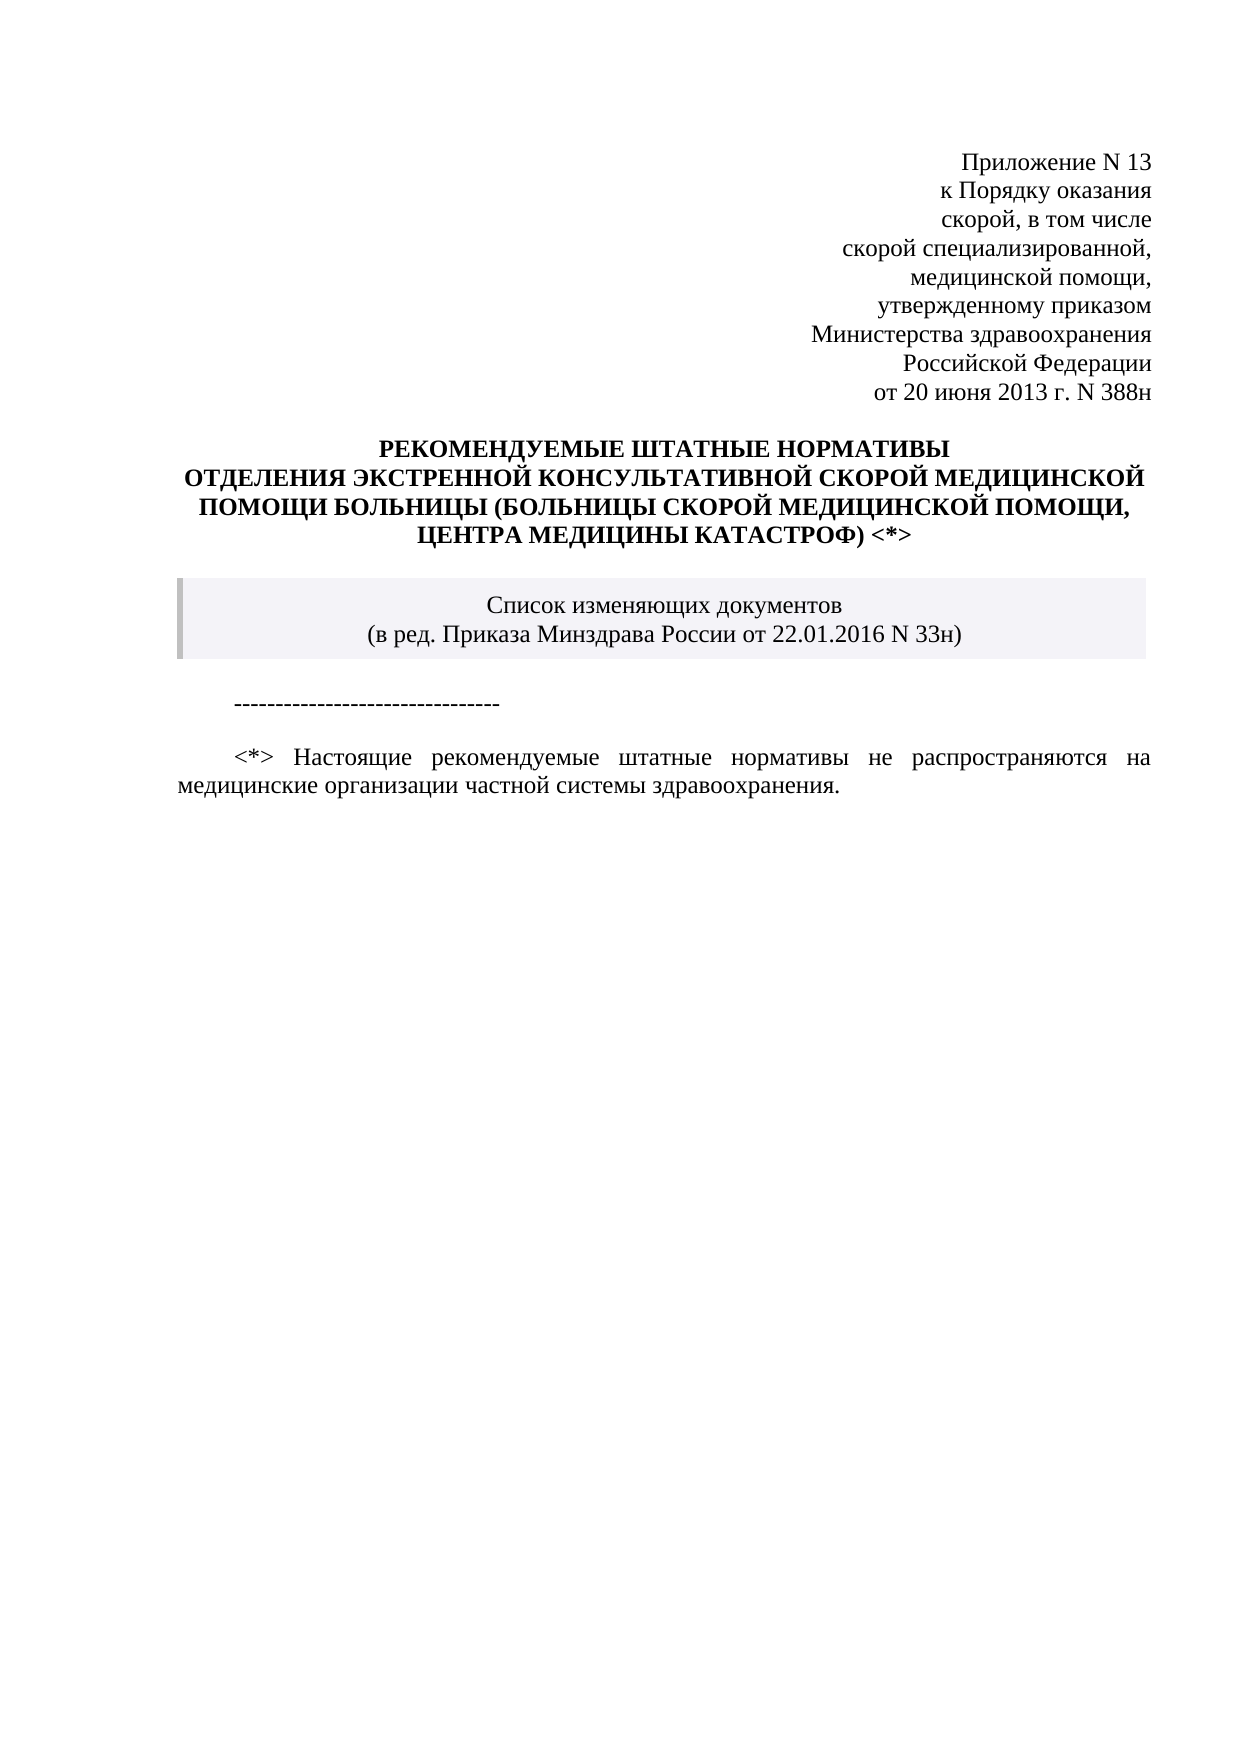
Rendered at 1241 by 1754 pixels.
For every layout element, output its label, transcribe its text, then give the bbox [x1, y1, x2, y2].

text Российской Федерации [177, 348, 1152, 377]
title ПОМОЩИ БОЛЬНИЦЫ (БОЛЬНИЦЫ СКОРОЙ МЕДИЦИНСКОЙ ПОМОЩИ, [177, 492, 1152, 521]
text скорой, в том числе [177, 204, 1152, 233]
text утвержденному приказом [177, 291, 1152, 319]
text -------------------------------- [177, 688, 1152, 717]
text медицинской помощи, [177, 262, 1152, 291]
text Министерства здравоохранения [177, 319, 1152, 348]
text от 20 июня 2013 г. N 388н [177, 377, 1152, 406]
text <*> Настоящие рекомендуемые штатные нормативы не распространяются на медицинские организации частной системы здравоохранения. [177, 742, 1152, 799]
text скорой специализированной, [177, 233, 1152, 262]
table_header Список изменяющих документов (в ред. Приказа Минздрава России от 22.01.2016 N 33н) [183, 578, 1146, 659]
title ЦЕНТРА МЕДИЦИНЫ КАТАСТРОФ) <*> [177, 521, 1152, 549]
text Приложение N 13 [177, 147, 1152, 176]
text к Порядку оказания [177, 176, 1152, 204]
title ОТДЕЛЕНИЯ ЭКСТРЕННОЙ КОНСУЛЬТАТИВНОЙ СКОРОЙ МЕДИЦИНСКОЙ [177, 463, 1152, 492]
title РЕКОМЕНДУЕМЫЕ ШТАТНЫЕ НОРМАТИВЫ [177, 434, 1152, 463]
